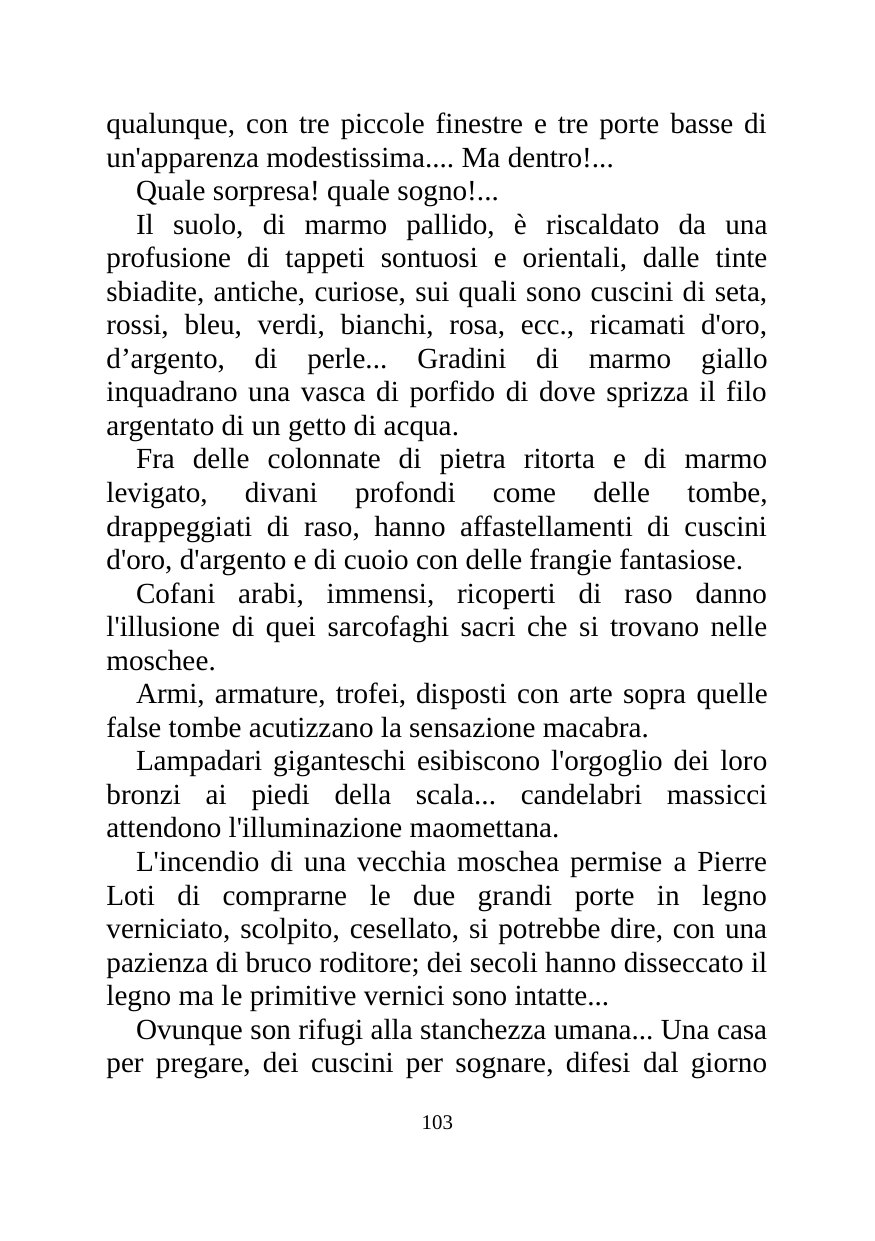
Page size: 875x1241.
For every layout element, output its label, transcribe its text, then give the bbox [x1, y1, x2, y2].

text qualunque, con tre piccole finestre e tre porte basse di un'apparenza modestissima.... Ma dentro!... [106, 106, 768, 173]
text Armi, armature, trofei, disposti con arte sopra quelle false tombe acutizzano la sensazione macabra. [106, 676, 768, 743]
text Lampadari giganteschi esibiscono l'orgoglio dei loro bronzi ai piedi della scala... candelabri massicci attendono l'illuminazione maomettana. [106, 743, 768, 844]
text Ovunque son rifugi alla stanchezza umana... Una casa per pregare, dei cuscini per sognare, difesi dal giorno [106, 1012, 768, 1079]
text L'incendio di una vecchia moschea permise a Pierre Loti di comprarne le due grandi porte in legno verniciato, scolpito, cesellato, si potrebbe dire, con una pazienza di bruco roditore; dei secoli hanno disseccato il legno ma le primitive vernici sono intatte... [106, 844, 768, 1012]
text Il suolo, di marmo pallido, è riscaldato da una profusione di tappeti sontuosi e orientali, dalle tinte sbiadite, antiche, curiose, sui quali sono cuscini di seta, rossi, bleu, verdi, bianchi, rosa, ecc., ricamati d'oro, d’argento, di perle... Gradini di marmo giallo inquadrano una vasca di porfido di dove sprizza il filo argentato di un getto di acqua. [106, 207, 768, 442]
text Fra delle colonnate di pietra ritorta e di marmo levigato, divani profondi come delle tombe, drappeggiati di raso, hanno affastellamenti di cuscini d'oro, d'argento e di cuoio con delle frangie fantasiose. [106, 442, 768, 576]
text Cofani arabi, immensi, ricoperti di raso danno l'illusione di quei sarcofaghi sacri che si trovano nelle moschee. [106, 576, 768, 676]
text Quale sorpresa! quale sogno!... [106, 173, 768, 207]
